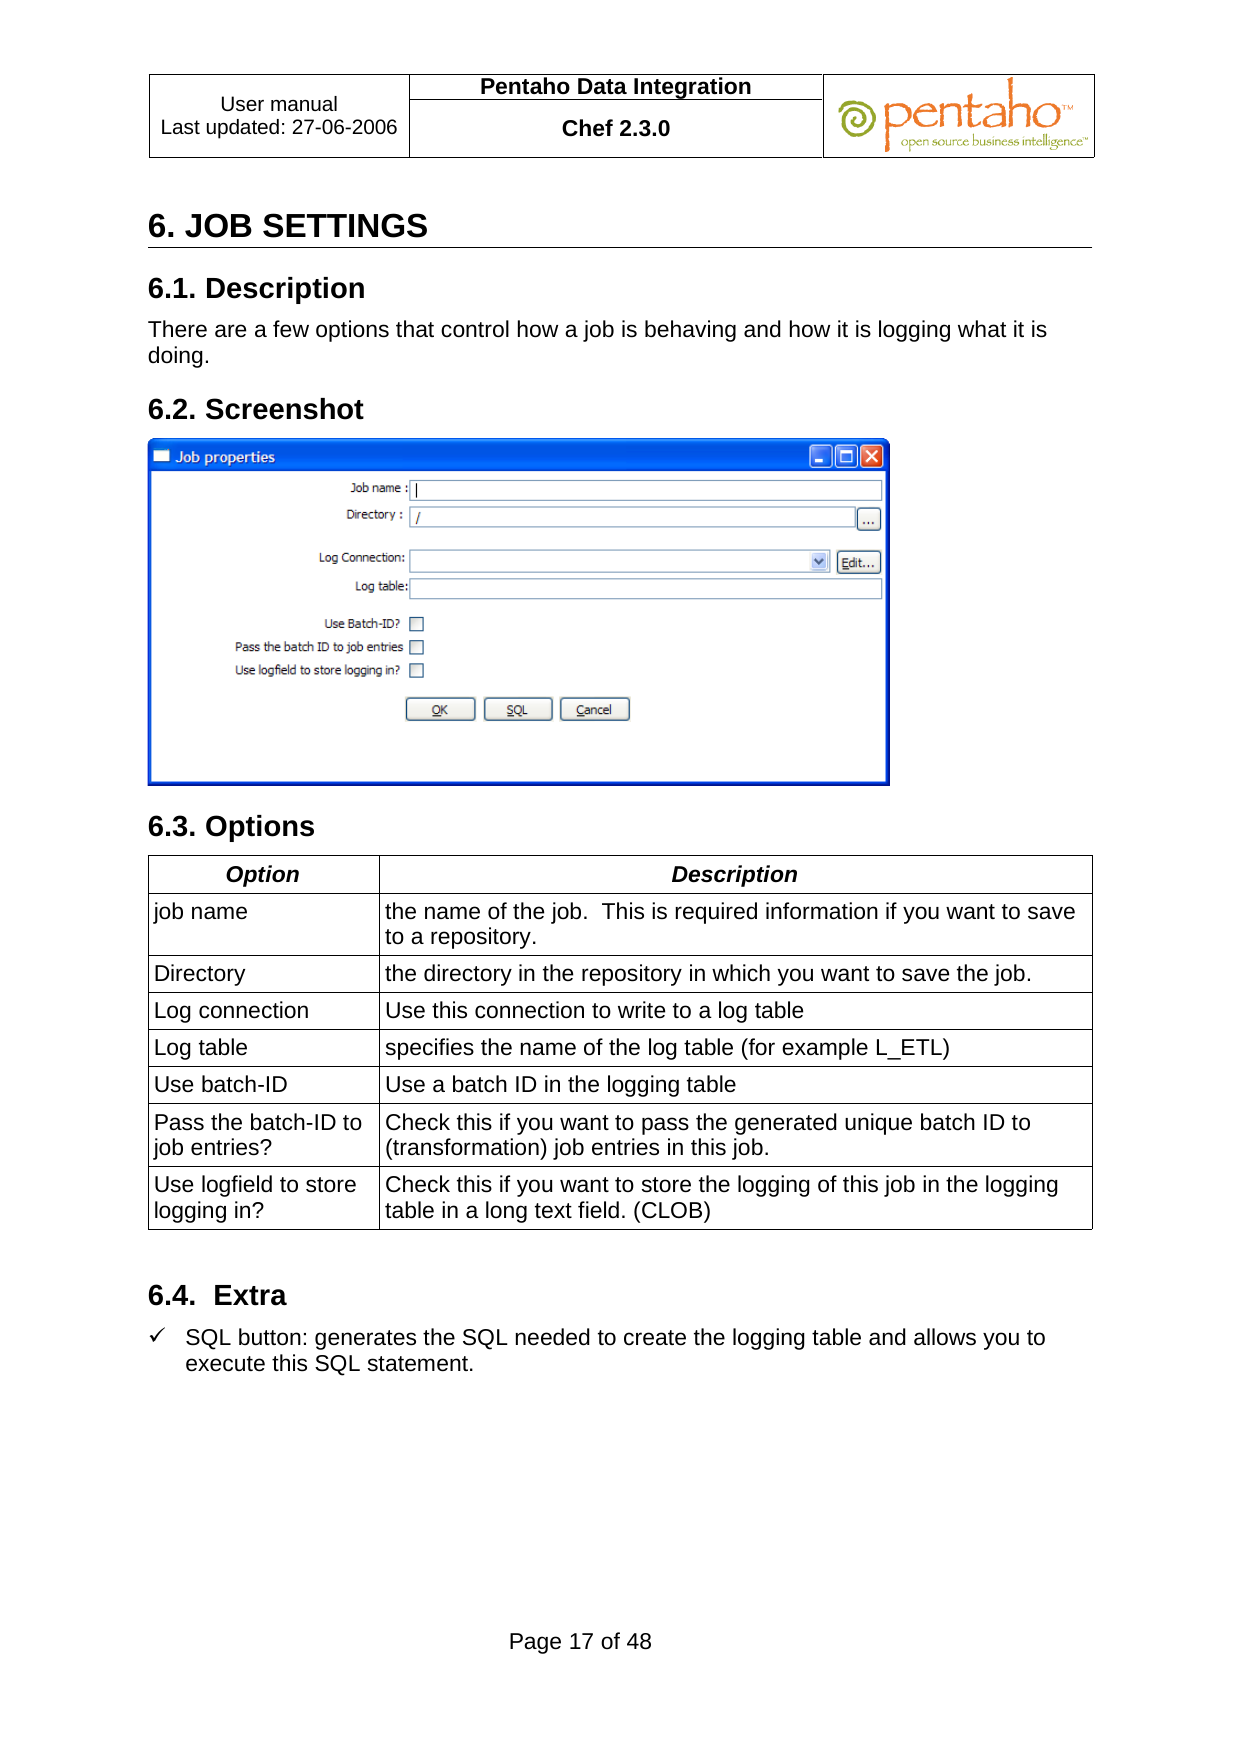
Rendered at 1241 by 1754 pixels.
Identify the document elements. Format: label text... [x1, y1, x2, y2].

table_cell job name [149, 894, 379, 955]
table_cell Use logfield to store logging in? [149, 1167, 379, 1229]
table_cell the directory in the repository in which you want to save the job. [380, 956, 1092, 992]
table_cell specifies the name of the log table (for example L_ETL) [380, 1030, 1092, 1066]
table_header Description [380, 856, 1092, 893]
table_cell Directory [149, 956, 379, 992]
subtitle Extra [148, 1279, 1092, 1312]
table_cell Log table [149, 1030, 379, 1066]
table_cell Use this connection to write to a log table [380, 993, 1092, 1029]
picture [147, 438, 890, 786]
table_cell the name of the job. This is required information if you want to save to a repository. [380, 894, 1092, 955]
text There are a few options that control how a job is behaving and how it is logging what it is doing. [148, 317, 1092, 368]
subtitle Description [148, 272, 1092, 304]
table_cell Check this if you want to pass the generated unique batch ID to (transformation) job entries in this job. [380, 1104, 1092, 1166]
table_cell Log connection [149, 993, 379, 1029]
table_cell Use batch-ID [149, 1067, 379, 1103]
table_cell Pass the batch-ID to job entries? [149, 1104, 379, 1166]
table_cell Use a batch ID in the logging table [380, 1067, 1092, 1103]
list SQL button: generates the SQL needed to create the logging table and allows you to execute this SQL statement. [148, 1324, 1092, 1376]
subtitle Job settings [148, 208, 1092, 247]
table_header Option [149, 856, 379, 893]
subtitle Options [148, 810, 1092, 843]
subtitle Screenshot [148, 393, 1092, 426]
table_cell Check this if you want to store the logging of this job in the logging table in a long text field. (CLOB) [380, 1167, 1092, 1229]
